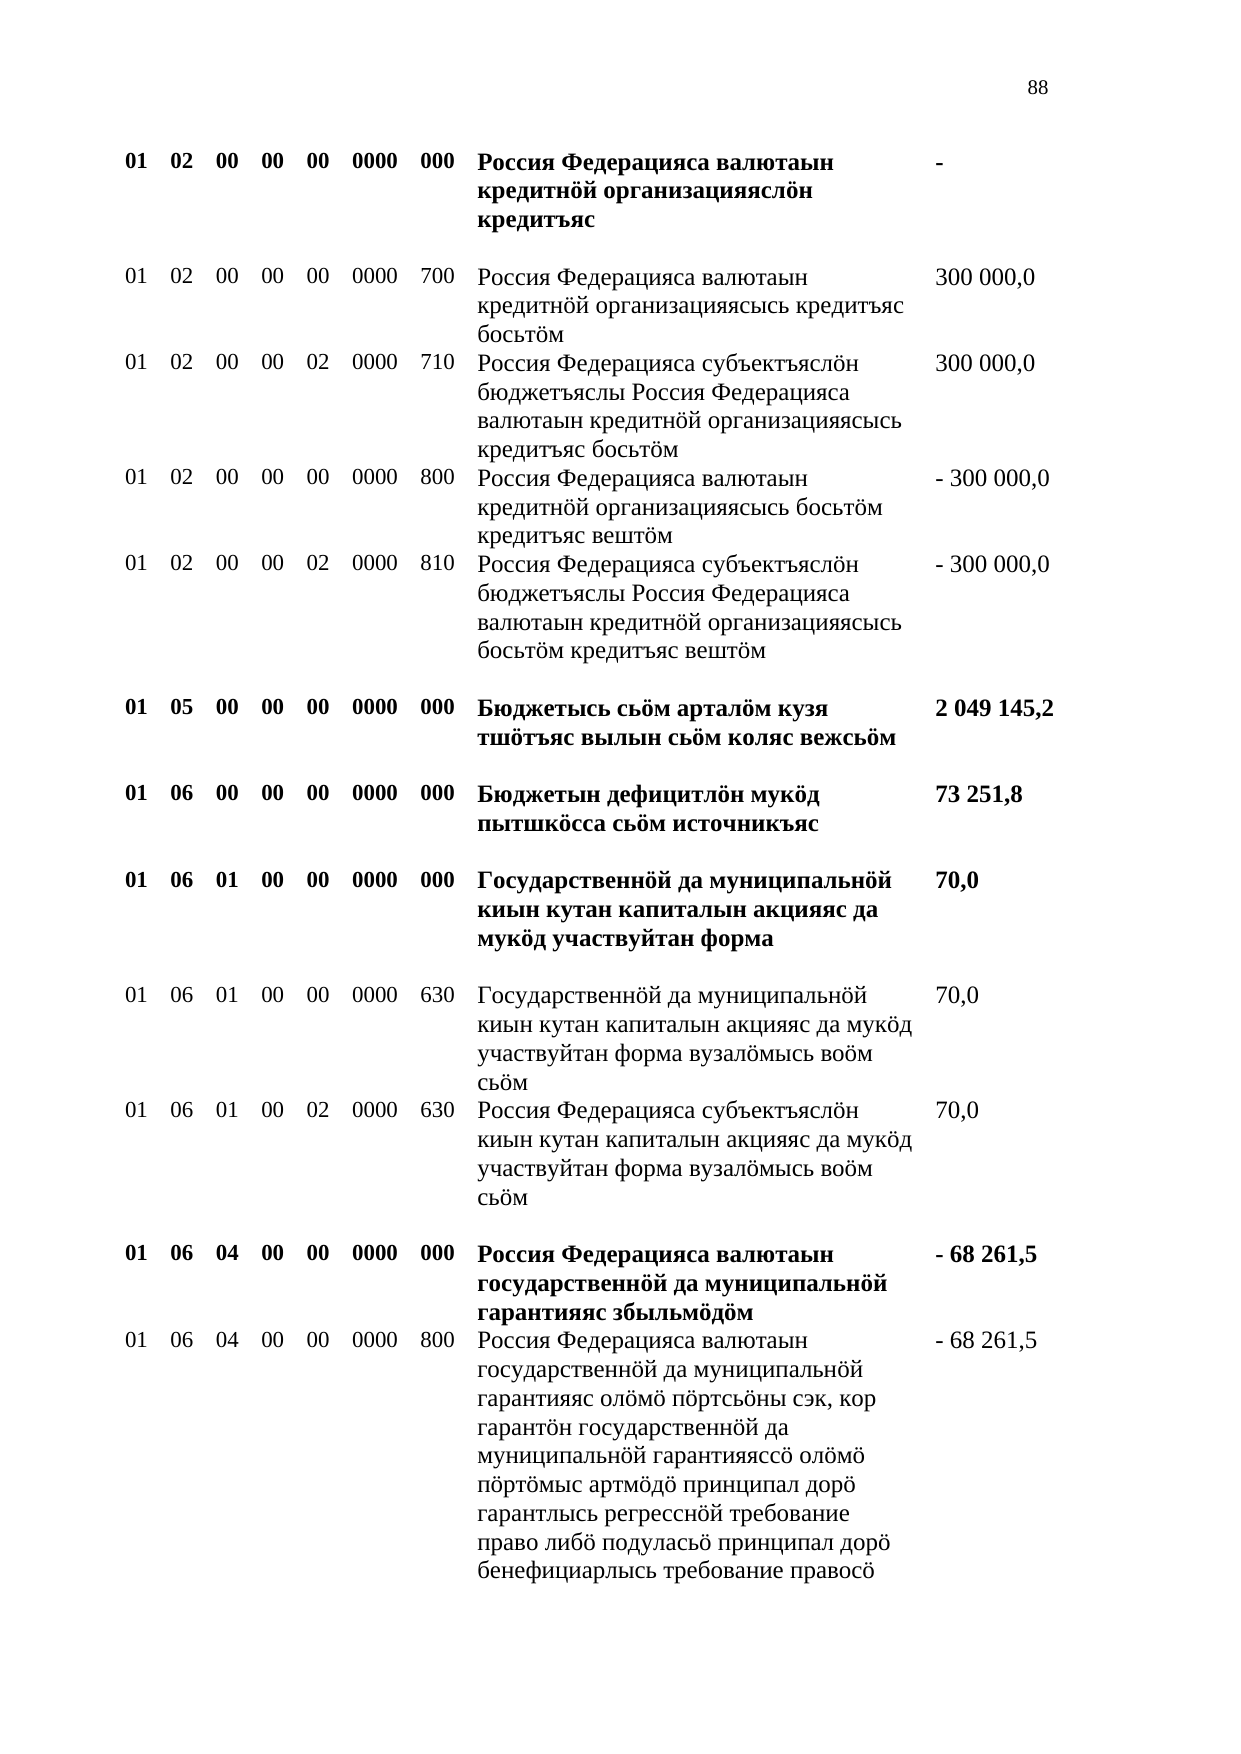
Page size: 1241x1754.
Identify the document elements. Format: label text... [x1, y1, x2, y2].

table_cell 01 [114, 1326, 159, 1584]
table_cell 01 [204, 866, 250, 981]
table_cell 01 [114, 147, 159, 262]
table_cell 01 [114, 262, 159, 348]
table_cell - 68 261,5 [924, 1239, 1081, 1326]
table_cell 00 [295, 147, 341, 262]
table_cell 05 [159, 693, 204, 779]
table_cell 70,0 [924, 981, 1081, 1096]
table_cell [159, 118, 204, 147]
table_cell Россия Федерацияса субъектъяслöн бюджетъяслы Россия Федерацияса валютаын кредитнöй организацияясысь босьтöм кредитъяс вештöм [466, 549, 924, 693]
table_cell 00 [250, 693, 295, 779]
table_cell 630 [409, 1096, 466, 1239]
table_cell 01 [114, 348, 159, 463]
table_cell 0000 [341, 348, 409, 463]
table_cell 02 [295, 549, 341, 693]
table_cell 00 [295, 779, 341, 866]
table_cell 01 [114, 1239, 159, 1326]
table_cell Россия Федерацияса валютаын кредитнöй организацияяслöн кредитъяс [466, 147, 924, 262]
table_cell 00 [295, 1239, 341, 1326]
table_cell 00 [250, 262, 295, 348]
table_cell 01 [114, 463, 159, 549]
table_cell 04 [204, 1326, 250, 1584]
table_cell 00 [250, 463, 295, 549]
table_cell 01 [204, 1096, 250, 1239]
table_cell 000 [409, 866, 466, 981]
table_cell 0000 [341, 693, 409, 779]
table_cell 700 [409, 262, 466, 348]
table_cell 00 [204, 348, 250, 463]
table_cell 00 [295, 866, 341, 981]
table_cell Россия Федерацияса валютаын государственнöй да муниципальнöй гарантияяс олöмö пöртсьöны сэк, кор гарантöн государственнöй да муниципальнöй гарантияяссö олöмö пöртöмыс артмöдö принципал дорö гарантлысь регресснöй требование право либö подуласьö принципал дорö бенефициарлысь требование правосö [466, 1326, 924, 1584]
table_cell Россия Федерацияса субъектъяслöн киын кутан капиталын акцияяс да мукöд участвуйтан форма вузалöмысь воöм сьöм [466, 1096, 924, 1239]
table_cell 02 [159, 348, 204, 463]
table_cell 02 [159, 549, 204, 693]
table_cell [341, 118, 409, 147]
table_cell Россия Федерацияса валютаын государственнöй да муниципальнöй гарантияяс збыльмöдöм [466, 1239, 924, 1326]
table_cell - [924, 147, 1081, 262]
table_cell 01 [114, 779, 159, 866]
table_cell 300 000,0 [924, 348, 1081, 463]
table_cell 630 [409, 981, 466, 1096]
table_cell - 68 261,5 [924, 1326, 1081, 1584]
table_cell 0000 [341, 463, 409, 549]
table_cell 0000 [341, 779, 409, 866]
table_cell 300 000,0 [924, 262, 1081, 348]
table_cell 06 [159, 1326, 204, 1584]
table_cell 01 [114, 866, 159, 981]
table_cell 00 [250, 348, 295, 463]
table_cell 01 [114, 1096, 159, 1239]
table_cell 0000 [341, 981, 409, 1096]
table_cell 02 [159, 262, 204, 348]
table_cell [466, 118, 924, 147]
table_cell 70,0 [924, 866, 1081, 981]
table_cell 00 [295, 463, 341, 549]
table_cell 02 [159, 463, 204, 549]
table_cell [114, 118, 159, 147]
table_cell 00 [204, 262, 250, 348]
table_cell 02 [159, 147, 204, 262]
table_cell 2 049 145,2 [924, 693, 1081, 779]
table_cell 00 [295, 981, 341, 1096]
table_cell 0000 [341, 1326, 409, 1584]
table_cell 00 [295, 262, 341, 348]
table_cell 06 [159, 1096, 204, 1239]
table_cell 01 [114, 549, 159, 693]
table_cell 0000 [341, 1096, 409, 1239]
table_cell Россия Федерацияса валютаын кредитнöй организацияясысь босьтöм кредитъяс вештöм [466, 463, 924, 549]
table_cell 01 [114, 693, 159, 779]
table_cell - 300 000,0 [924, 549, 1081, 693]
table_cell 00 [204, 147, 250, 262]
table_cell [204, 118, 250, 147]
table_cell [409, 118, 466, 147]
table_cell 000 [409, 147, 466, 262]
table_cell 000 [409, 693, 466, 779]
table_cell Бюджетын дефицитлöн мукöд пытшкöсса сьöм источникъяс [466, 779, 924, 866]
table_cell 0000 [341, 147, 409, 262]
table_cell 00 [250, 1326, 295, 1584]
table_cell 06 [159, 1239, 204, 1326]
table_cell 0000 [341, 866, 409, 981]
table_cell 000 [409, 1239, 466, 1326]
table_cell 70,0 [924, 1096, 1081, 1239]
table_cell 01 [114, 981, 159, 1096]
table_cell [924, 118, 1081, 147]
table_cell 0000 [341, 549, 409, 693]
table_cell 73 251,8 [924, 779, 1081, 866]
table_cell 00 [295, 693, 341, 779]
table_cell 04 [204, 1239, 250, 1326]
table_cell 000 [409, 779, 466, 866]
table_cell Россия Федерацияса валютаын кредитнöй организацияясысь кредитъяс босьтöм [466, 262, 924, 348]
table_cell 06 [159, 779, 204, 866]
table_cell 800 [409, 463, 466, 549]
table_cell 00 [250, 1239, 295, 1326]
table_cell 06 [159, 981, 204, 1096]
table_cell Государственнöй да муниципальнöй киын кутан капиталын акцияяс да мукöд участвуйтан форма вузалöмысь воöм сьöм [466, 981, 924, 1096]
table_cell - 300 000,0 [924, 463, 1081, 549]
table_cell Россия Федерацияса субъектъяслöн бюджетъяслы Россия Федерацияса валютаын кредитнöй организацияясысь кредитъяс босьтöм [466, 348, 924, 463]
table_cell 800 [409, 1326, 466, 1584]
table_cell 00 [204, 549, 250, 693]
table_cell 00 [250, 779, 295, 866]
table_cell 06 [159, 866, 204, 981]
table_cell 00 [250, 549, 295, 693]
table_cell 00 [295, 1326, 341, 1584]
table_cell 00 [250, 1096, 295, 1239]
table_cell 00 [204, 693, 250, 779]
table_cell Бюджетысь сьöм арталöм кузя тшöтъяс вылын сьöм коляс вежсьöм [466, 693, 924, 779]
table_cell 810 [409, 549, 466, 693]
table_cell 710 [409, 348, 466, 463]
table_cell 00 [250, 981, 295, 1096]
table_cell 00 [204, 779, 250, 866]
table_cell 00 [250, 147, 295, 262]
table_cell [295, 118, 341, 147]
table_cell 02 [295, 1096, 341, 1239]
table_cell 0000 [341, 262, 409, 348]
table_cell 02 [295, 348, 341, 463]
table_cell 0000 [341, 1239, 409, 1326]
table_cell Государственнöй да муниципальнöй киын кутан капиталын акцияяс да мукöд участвуйтан форма [466, 866, 924, 981]
table_cell [250, 118, 295, 147]
table_cell 00 [250, 866, 295, 981]
table_cell 01 [204, 981, 250, 1096]
table_cell 00 [204, 463, 250, 549]
